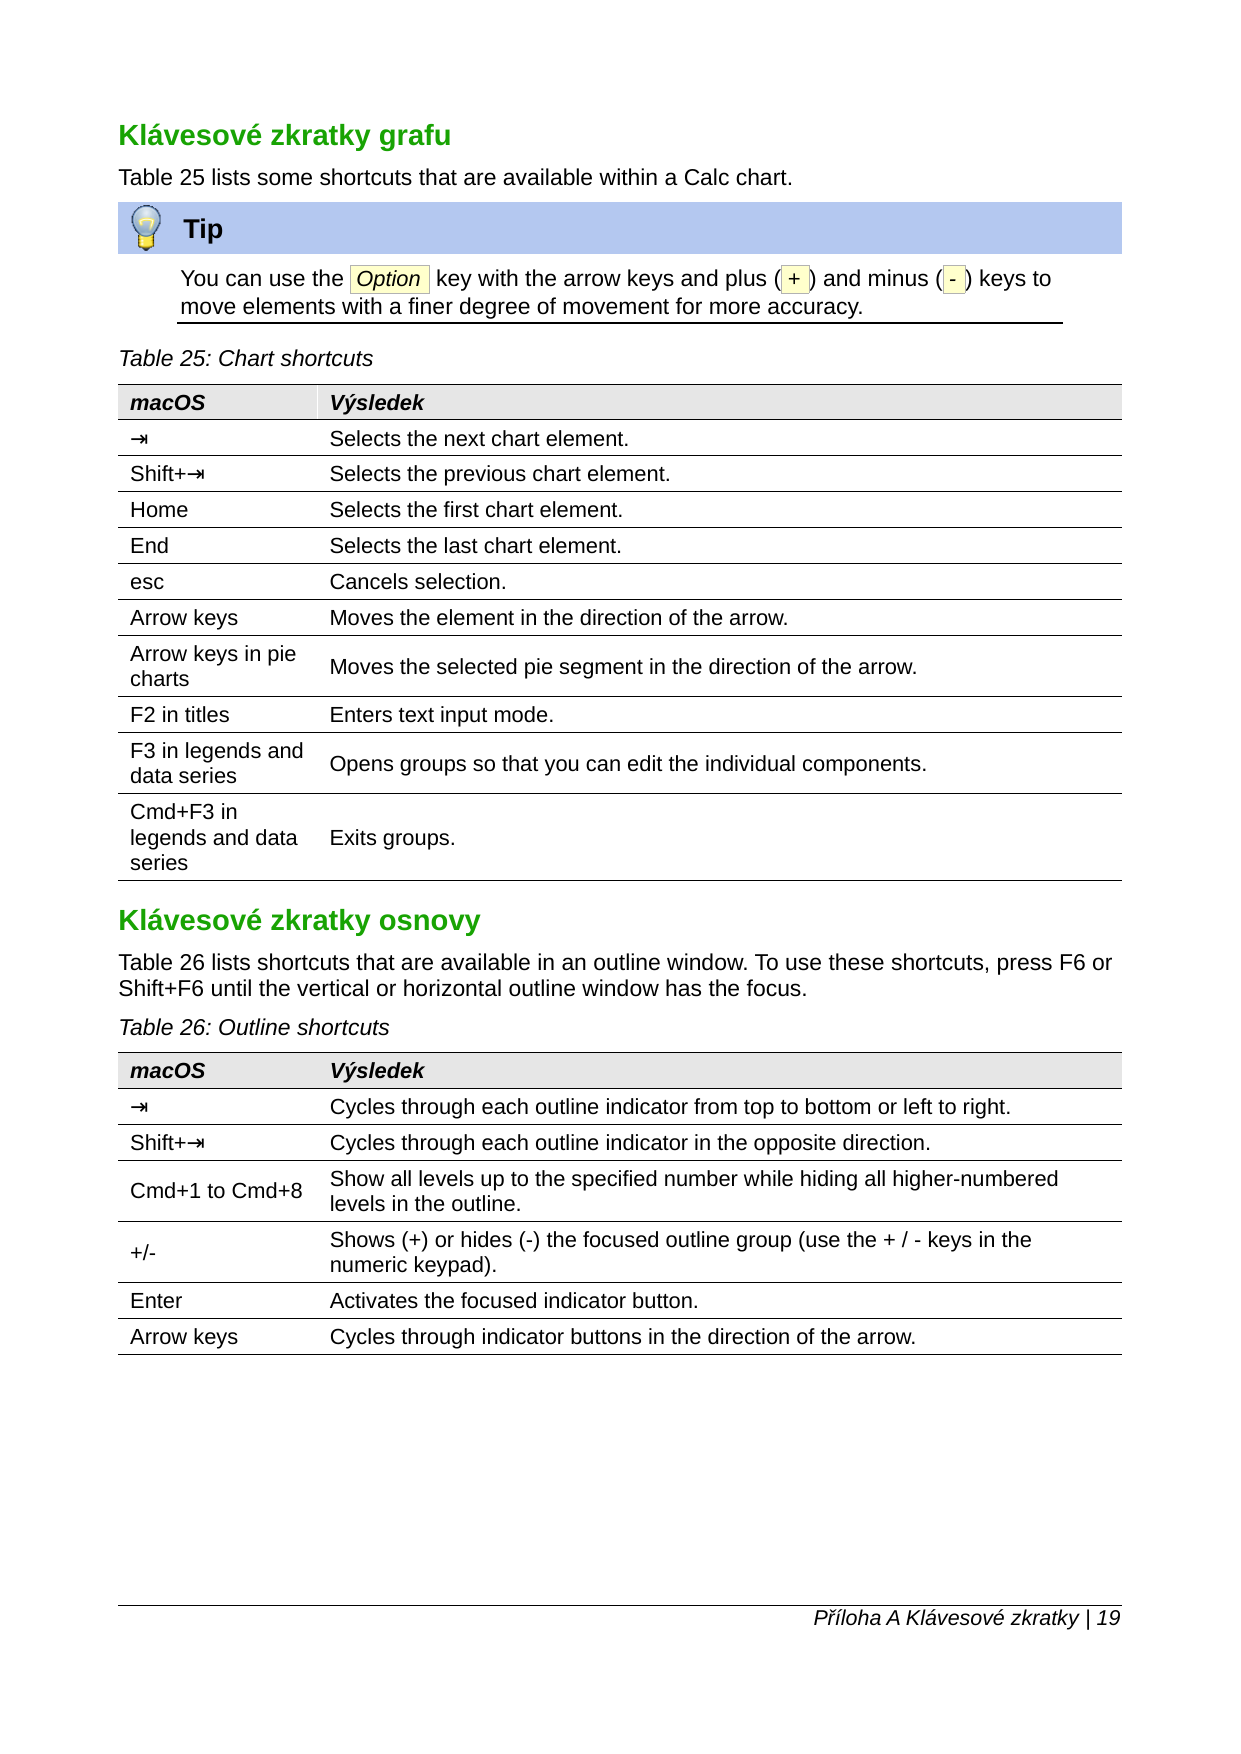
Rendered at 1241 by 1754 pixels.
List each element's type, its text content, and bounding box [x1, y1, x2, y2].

table_cell Moves the element in the direction of the arrow. [318, 600, 1122, 635]
table_cell Arrow keys in pie charts [118, 636, 317, 696]
table_cell Shows (+) or hides (-) the focused outline group (use the + / - keys in the numeric keypad). [318, 1222, 1122, 1282]
table_cell Show all levels up to the specified number while hiding all higher-numbered levels in the outline. [318, 1161, 1122, 1221]
table_cell Cmd+1 to Cmd+8 [118, 1161, 318, 1221]
table_cell Activates the focused indicator button. [318, 1283, 1122, 1318]
table_cell F3 in legends and data series [118, 733, 317, 793]
subtitle Klávesové zkratky osnovy [118, 903, 1122, 937]
table_cell Enters text input mode. [318, 697, 1122, 732]
text Table 26 lists shortcuts that are available in an outline window. To use these shortcuts, press F6 or Shift+F6 until the vertical or horizontal outline window has the focus. [118, 949, 1122, 1001]
subtitle Tip [118, 202, 1122, 254]
table_cell F2 in titles [118, 697, 317, 732]
table_cell ⇥ [118, 420, 317, 455]
picture [119, 203, 170, 254]
table_cell Cycles through each outline indicator in the opposite direction. [318, 1125, 1122, 1160]
table_cell Arrow keys [118, 1319, 318, 1354]
table_cell esc [118, 564, 317, 599]
table_cell Home [118, 492, 317, 527]
text Table 25: Chart shortcuts [118, 345, 1122, 372]
table_header Výsledek [318, 385, 1122, 419]
table_cell Selects the last chart element. [318, 528, 1122, 563]
text You can use the Option key with the arrow keys and plus (+) and minus (-) keys to move elements with a finer degree of movement for more accuracy. [177, 262, 1063, 322]
subtitle Klávesové zkratky grafu [118, 118, 1122, 152]
table_cell Cycles through each outline indicator from top to bottom or left to right. [318, 1089, 1122, 1124]
text Table 25 lists some shortcuts that are available within a Calc chart. [118, 163, 1122, 190]
table_cell Cmd+F3 in legends and data series [118, 794, 317, 879]
table_cell ⇥ [118, 1089, 318, 1124]
table_cell Exits groups. [318, 794, 1122, 879]
table_cell Cycles through indicator buttons in the direction of the arrow. [318, 1319, 1122, 1354]
table_cell Cancels selection. [318, 564, 1122, 599]
table_cell Arrow keys [118, 600, 317, 635]
table_cell Shift+⇥ [118, 456, 317, 491]
table_cell Moves the selected pie segment in the direction of the arrow. [318, 636, 1122, 696]
table_cell End [118, 528, 317, 563]
table_cell +/- [118, 1222, 318, 1282]
table_cell Selects the first chart element. [318, 492, 1122, 527]
table_cell Shift+⇥ [118, 1125, 318, 1160]
text Table 26: Outline shortcuts [118, 1014, 1122, 1040]
table_cell Selects the next chart element. [318, 420, 1122, 455]
table_header macOS [118, 385, 317, 419]
table_header Výsledek [318, 1053, 1122, 1088]
table_cell Enter [118, 1283, 318, 1318]
table_cell Opens groups so that you can edit the individual components. [318, 733, 1122, 793]
table_cell Selects the previous chart element. [318, 456, 1122, 491]
table_header macOS [118, 1053, 318, 1088]
